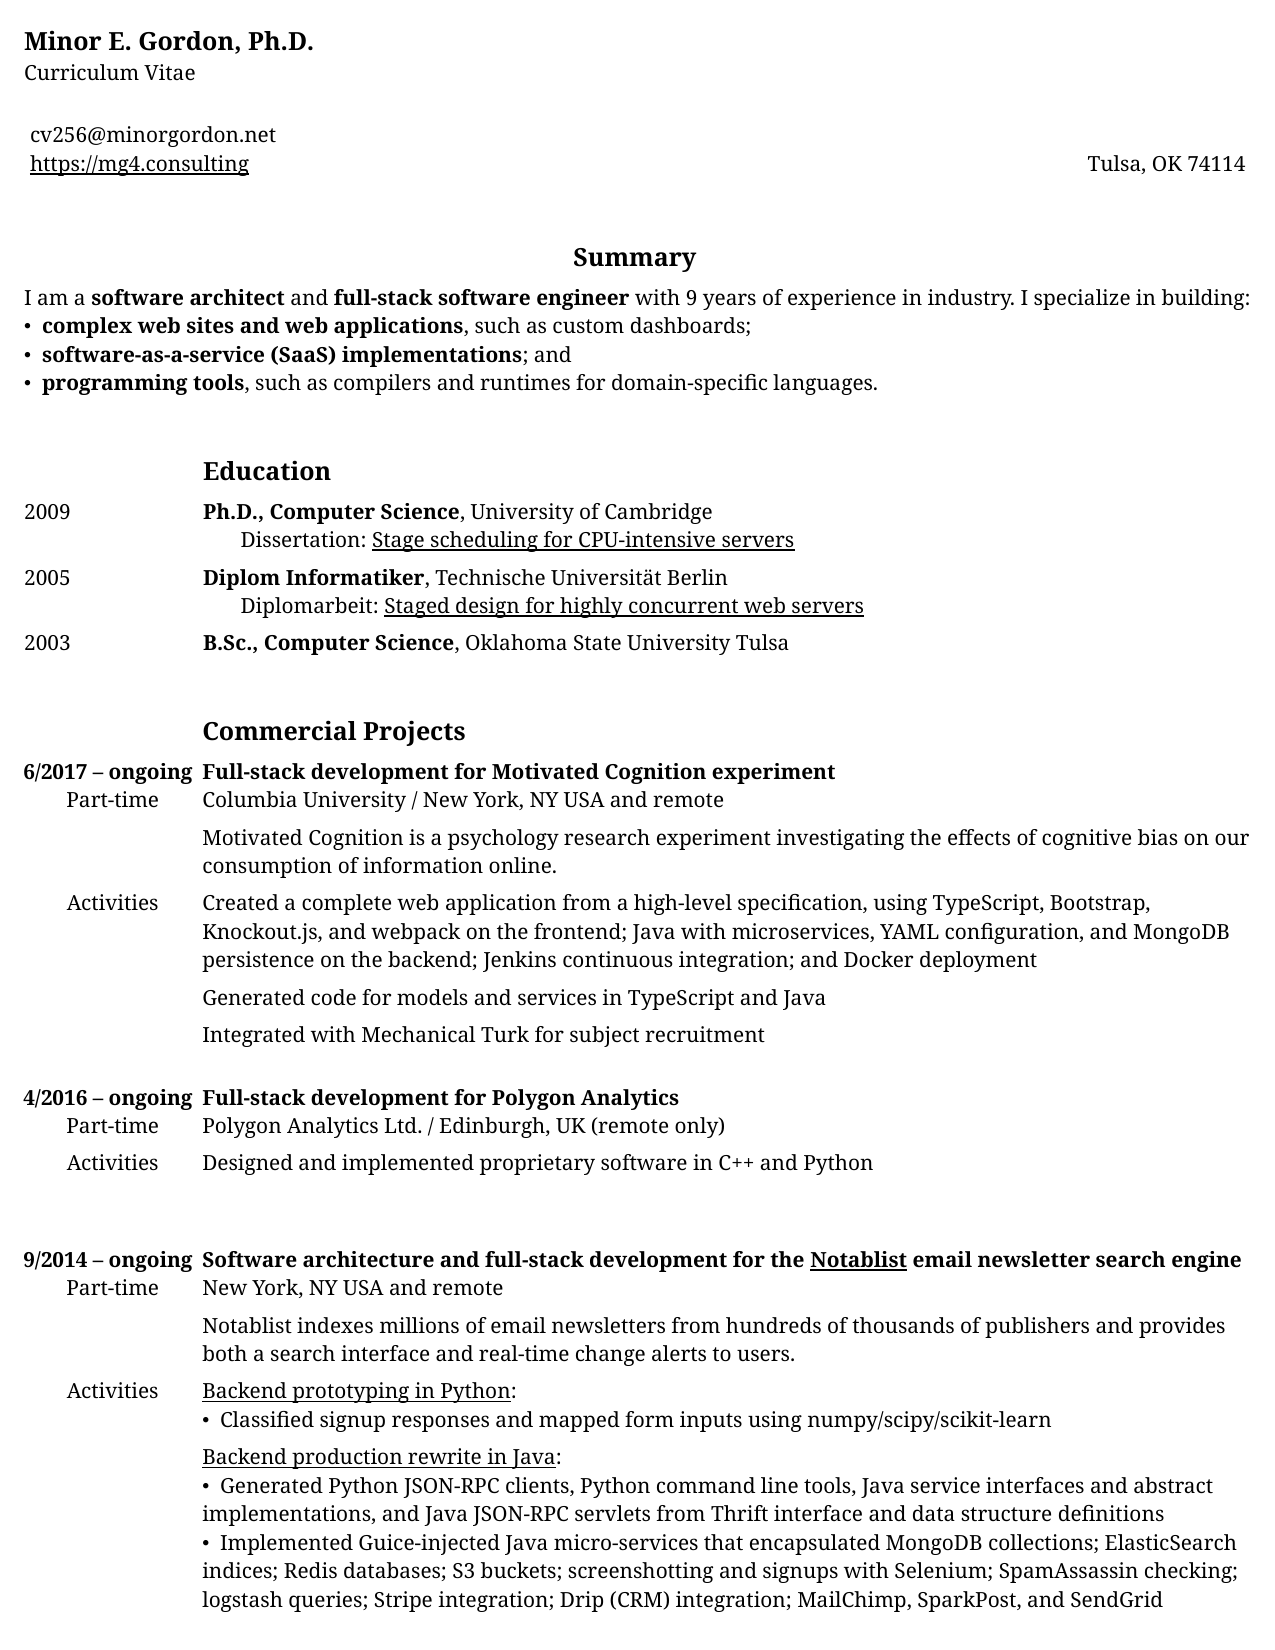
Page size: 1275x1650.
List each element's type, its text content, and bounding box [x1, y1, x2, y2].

text Minor E. Gordon, Ph.D. [24, 24, 1251, 58]
table_cell 2009 [24, 497, 203, 563]
table_cell Backend prototyping in Python: Classified signup responses and mapped form inputs using numpy/scipy/scikit-learn Backend production rewrite in Java: Generated Python JSON-RPC clients, Python command line tools, Java service interfaces and abstract implementations, and Java JSON-RPC servlets from Thrift interface and data structure definitions Implemented Guice-injected Java micro-services that encapsulated MongoDB collections; ElasticSearch indices; Redis databases; S3 buckets; screenshotting and signups with Selenium; SpamAssassin checking; logstash queries; Stripe integration; Drip (CRM) integration; MailChimp, SparkPost, and SendGrid [202, 1368, 1251, 1613]
table_header Education [203, 454, 1251, 497]
table_cell Activities [23, 889, 202, 1048]
table_cell Created a complete web application from a high-level specification, using TypeScript, Bootstrap, Knockout.js, and webpack on the frontend; Java with microservices, YAML configuration, and MongoDB persistence on the backend; Jenkins continuous integration; and Docker deployment Generated code for models and services in TypeScript and Java Integrated with Mechanical Turk for subject recruitment [202, 889, 1251, 1048]
table_cell B.Sc., Computer Science, Oklahoma State University Tulsa [203, 629, 1251, 657]
table_cell Software architecture and full-stack development for the Notablist email newsletter search engine New York, NY USA and remote Notablist indexes millions of email newsletters from hundreds of thousands of publishers and provides both a search interface and real-time change alerts to users. [202, 1245, 1251, 1368]
table_cell Full-stack development for Polygon Analytics Polygon Analytics Ltd. / Edinburgh, UK (remote only) [202, 1083, 1251, 1148]
table_cell [202, 1049, 1251, 1083]
table_cell Designed and implemented proprietary software in C++ and Python [202, 1149, 1251, 1177]
table_cell [23, 1177, 202, 1211]
table_cell 9/2014 – ongoing Part-time [23, 1245, 202, 1368]
table_cell 4/2016 – ongoing Part-time [23, 1083, 202, 1148]
table_cell [202, 1211, 1251, 1245]
table_header Summary [24, 240, 1252, 283]
table_cell Full-stack development for Motivated Cognition experiment Columbia University / New York, NY USA and remote Motivated Cognition is a psychology research experiment investigating the effects of cognitive bias on our consumption of information online. [202, 757, 1251, 888]
table_cell [23, 1049, 202, 1083]
text Curriculum Vitae [24, 58, 1251, 86]
table_header cv256@minorgordon.net https://mg4.consulting [24, 115, 637, 183]
table_header Commercial Projects [202, 714, 1251, 757]
table_cell Activities [23, 1149, 202, 1177]
table_cell [202, 1177, 1251, 1211]
table_cell Diplom Informatiker, Technische Universität Berlin Diplomarbeit: Staged design for highly concurrent web servers [203, 563, 1251, 628]
table_cell 2003 [24, 629, 203, 657]
table_cell 2005 [24, 563, 203, 628]
table_cell Ph.D., Computer Science, University of Cambridge Dissertation: Stage scheduling for CPU-intensive servers [203, 497, 1251, 563]
table_cell [23, 1211, 202, 1245]
table_cell I am a software architect and full-stack software engineer with 9 years of experience in industry. I specialize in building: complex web sites and web applications, such as custom dashboards; software-as-a-service (SaaS) implementations; and programming tools, such as compilers and runtimes for domain-specific languages. [24, 283, 1252, 397]
table_header [24, 454, 203, 497]
table_cell Activities [23, 1368, 202, 1613]
table_header [23, 714, 202, 757]
table_header Tulsa, OK 74114 [638, 115, 1251, 183]
table_cell 6/2017 – ongoing Part-time [23, 757, 202, 888]
